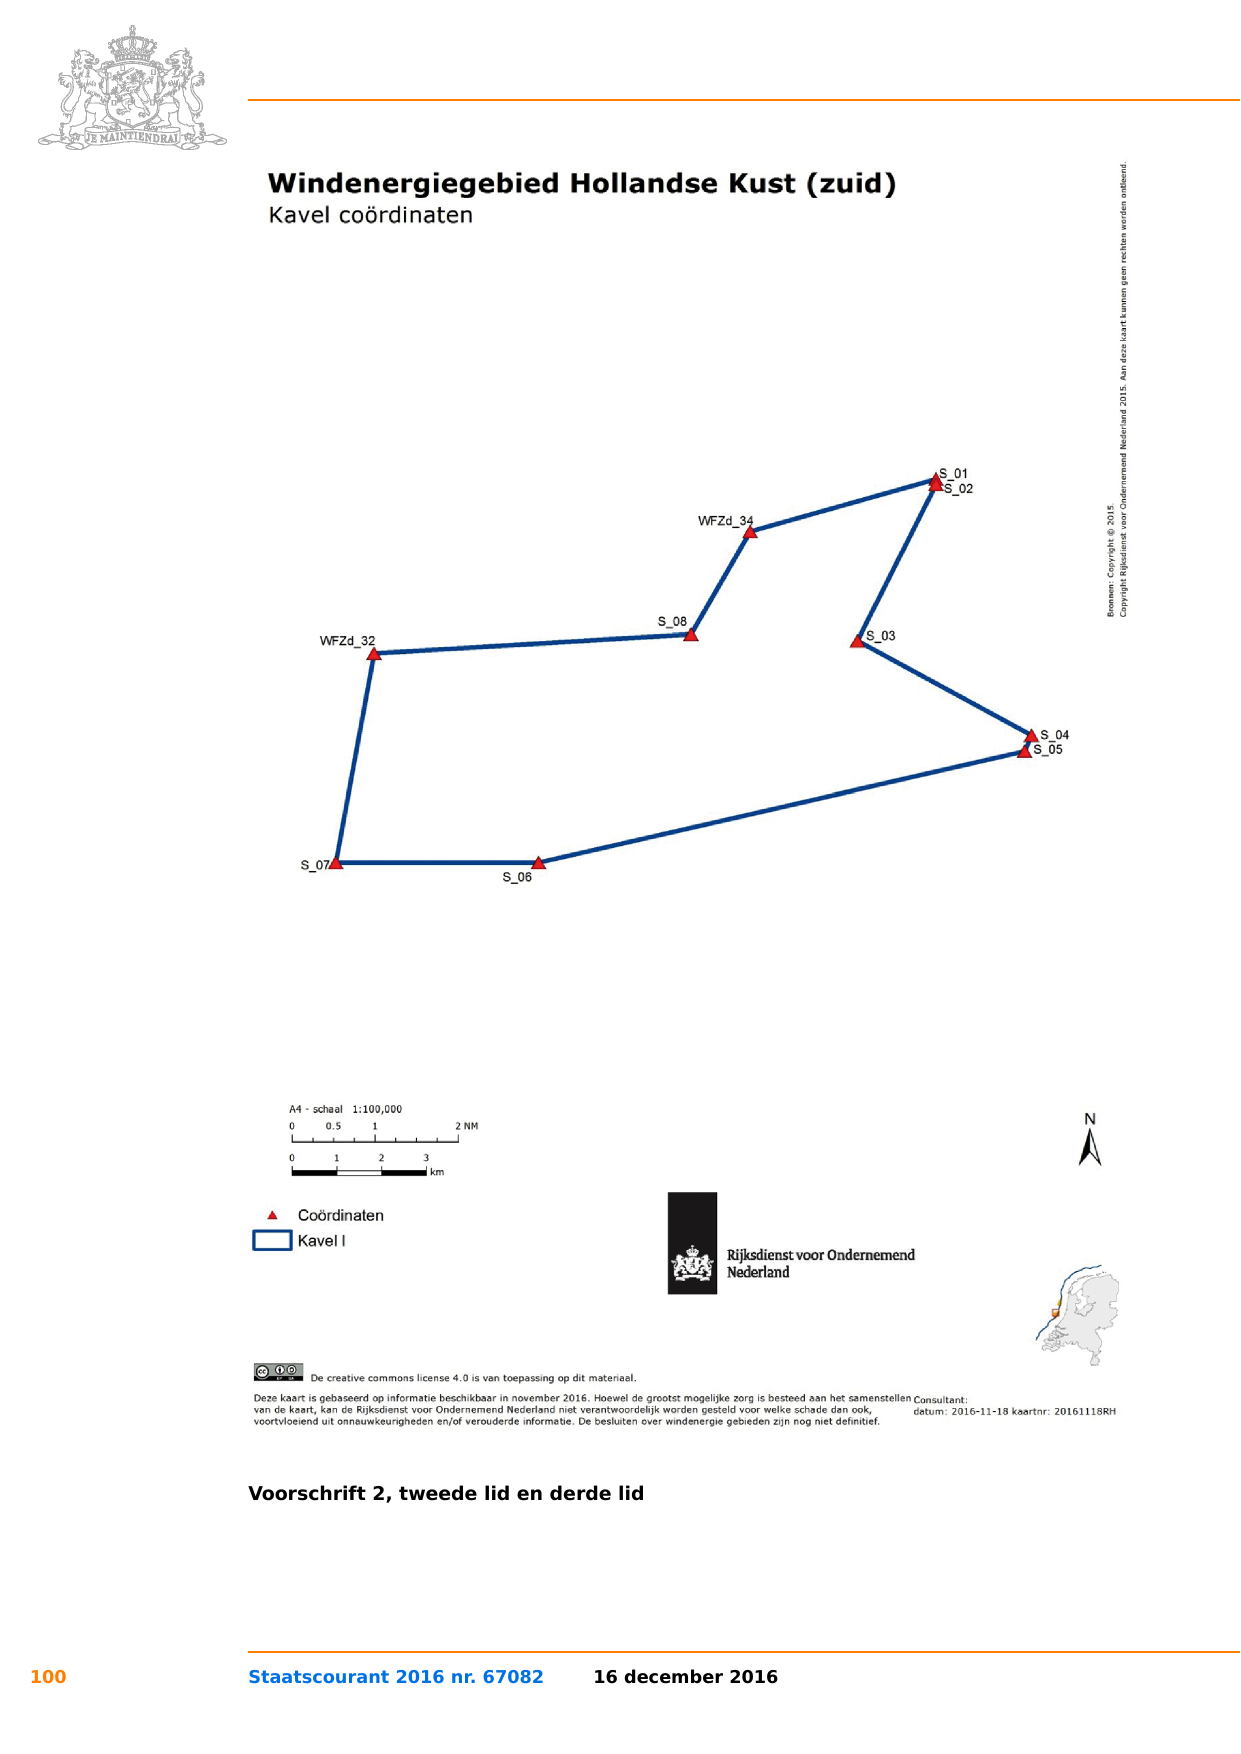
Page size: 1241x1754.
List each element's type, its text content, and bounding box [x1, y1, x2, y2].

picture [248, 155, 1134, 1431]
picture [38, 25, 227, 150]
subtitle Voorschrift 2, tweede lid en derde lid [248, 1482, 1163, 1504]
